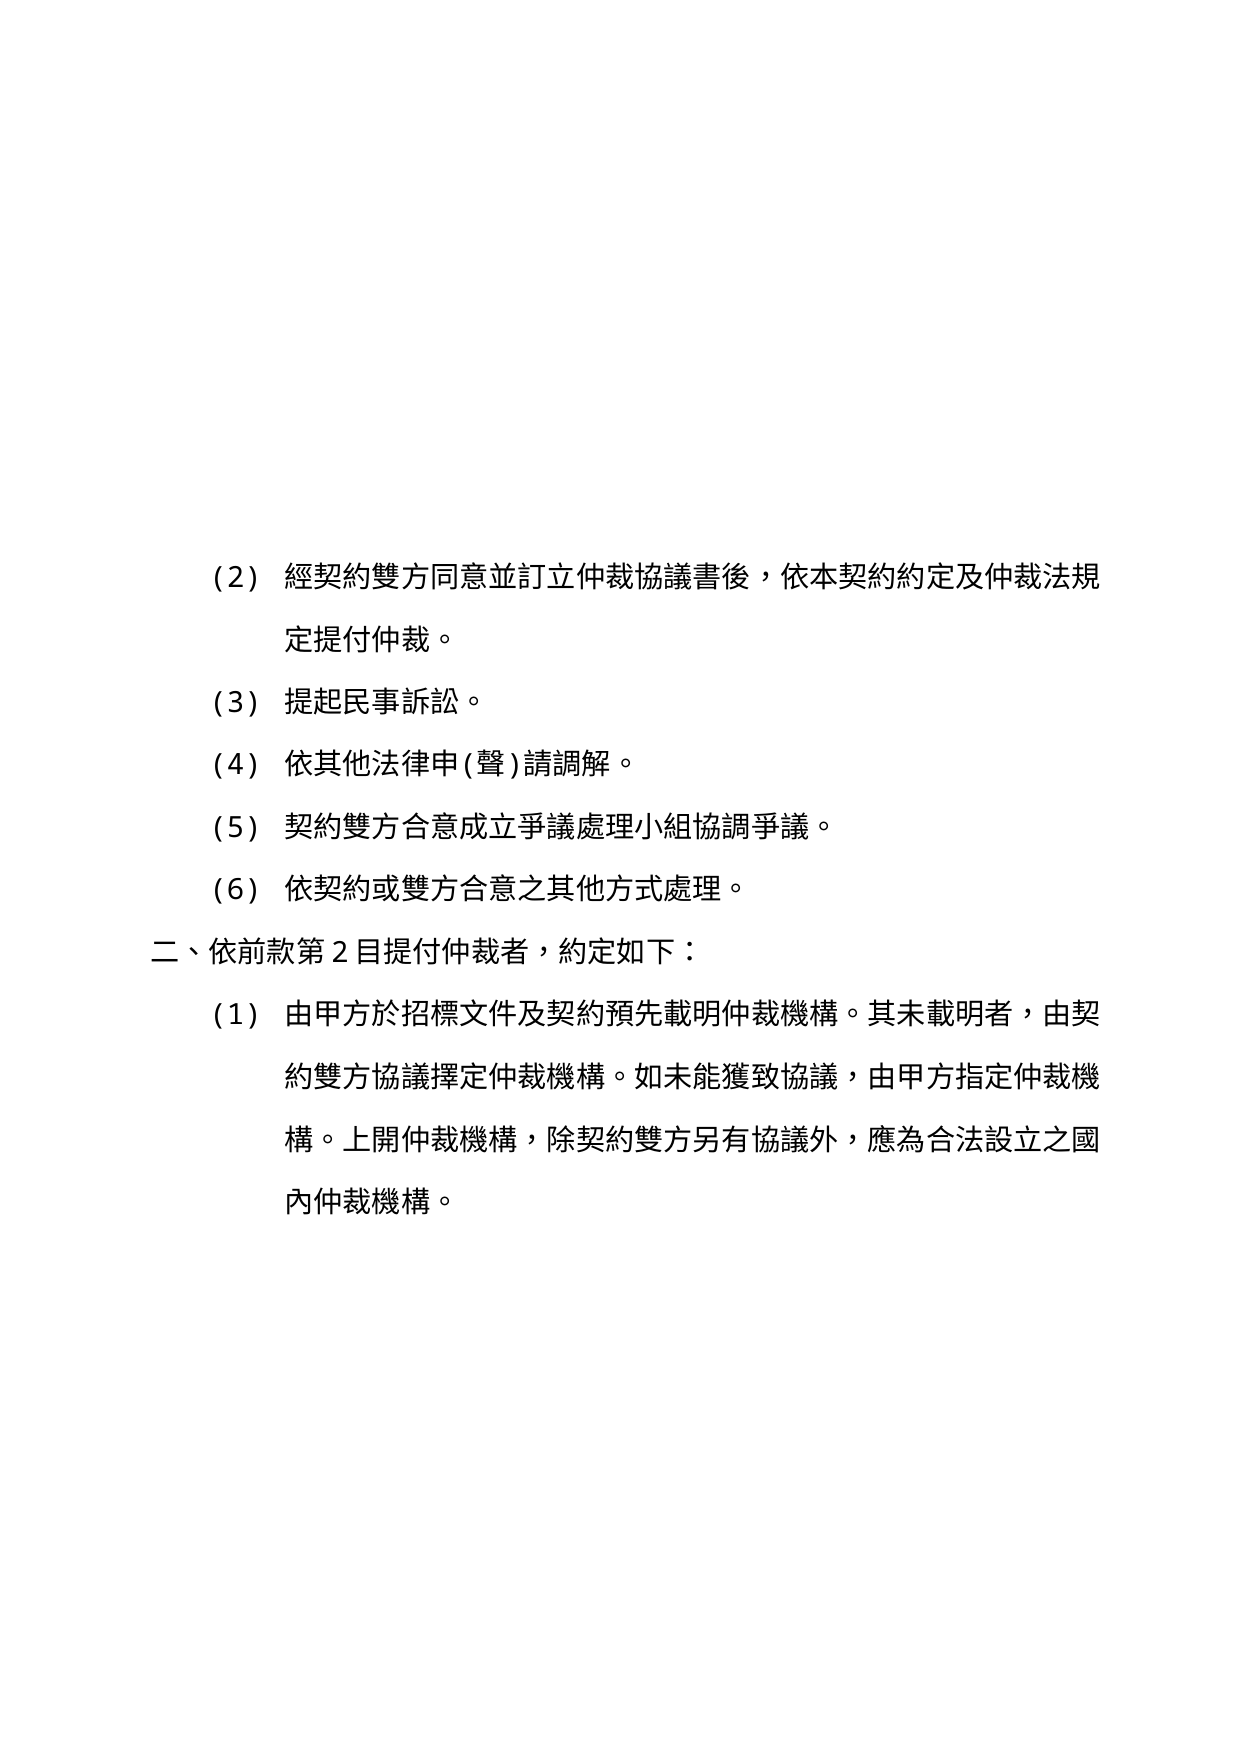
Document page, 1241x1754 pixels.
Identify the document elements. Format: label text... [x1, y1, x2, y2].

list 經契約雙方同意並訂立仲裁協議書後，依本契約約定及仲裁法規定提付仲裁。 [209, 533, 1122, 658]
text 二、依前款第2目提付仲裁者，約定如下： [150, 908, 1122, 971]
list 依其他法律申(聲)請調解。 [209, 721, 1122, 783]
list 契約雙方合意成立爭議處理小組協調爭議。 [209, 783, 1122, 846]
list 依契約或雙方合意之其他方式處理。 [209, 846, 1122, 908]
list 由甲方於招標文件及契約預先載明仲裁機構。其未載明者，由契約雙方協議擇定仲裁機構。如未能獲致協議，由甲方指定仲裁機構。上開仲裁機構，除契約雙方另有協議外，應為合法設立之國內仲裁機構。 [209, 971, 1122, 1221]
list 提起民事訴訟。 [209, 658, 1122, 721]
